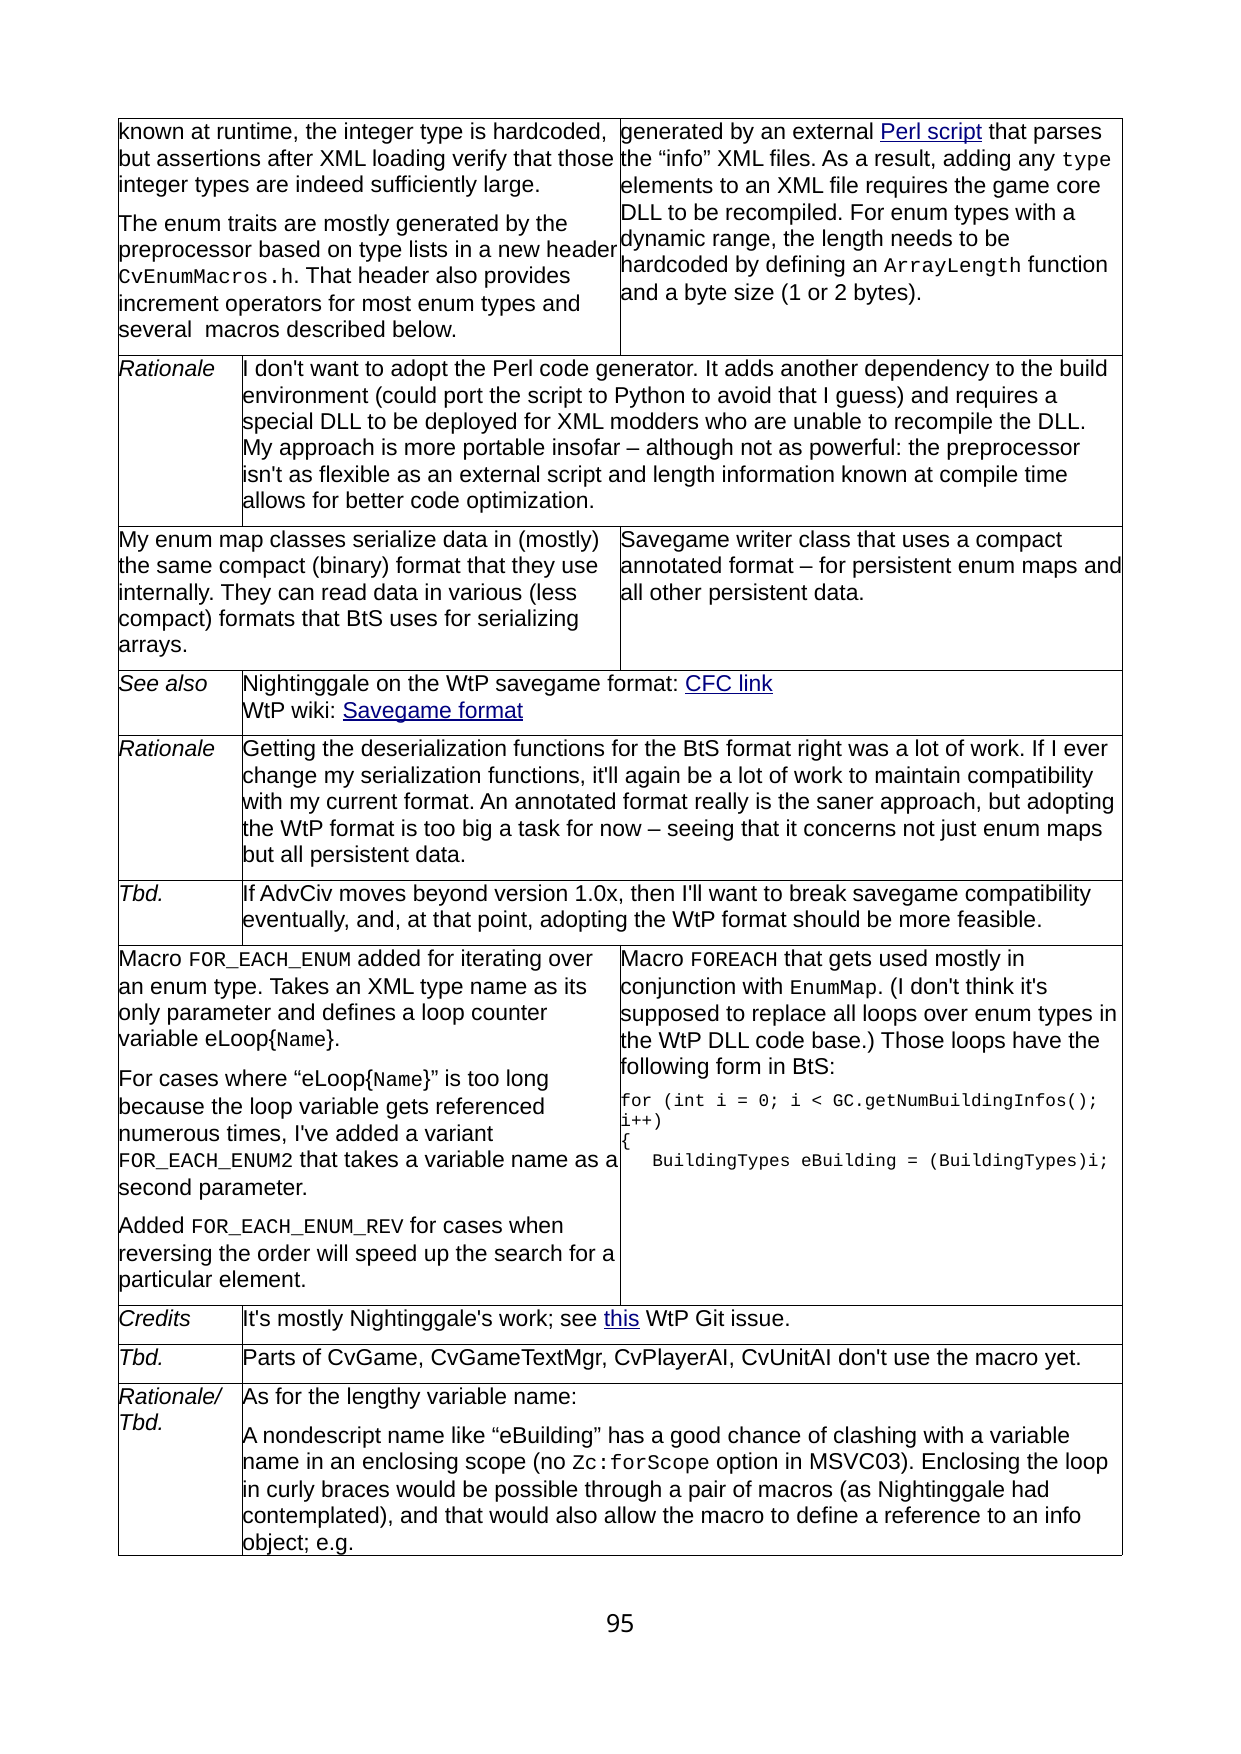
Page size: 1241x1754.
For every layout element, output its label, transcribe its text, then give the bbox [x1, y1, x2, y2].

table_cell Macro FOREACH that gets used mostly in conjunction with EnumMap. (I don't think it's supposed to replace all loops over enum types in the WtP DLL code base.) Those loops have the following form in BtS: for (int i = 0; i < GC.getNumBuildingInfos(); i++) { BuildingTypes eBuilding = (BuildingTypes)i; [621, 946, 1122, 1305]
table_cell Getting the deserialization functions for the BtS format right was a lot of work. If I ever change my serialization functions, it'll again be a lot of work to maintain compatibility with my current format. An annotated format really is the saner approach, but adopting the WtP format is too big a task for now – seeing that it concerns not just enum maps but all persistent data. [243, 736, 1122, 879]
table_cell known at runtime, the integer type is hardcoded, but assertions after XML loading verify that those integer types are indeed sufficiently large. The enum traits are mostly generated by the preprocessor based on type lists in a new header CvEnumMacros.h. That header also provides increment operators for most enum types and several macros described below. [119, 119, 620, 355]
table_cell Parts of CvGame, CvGameTextMgr, CvPlayerAI, CvUnitAI don't use the macro yet. [243, 1345, 1122, 1383]
table_cell If AdvCiv moves beyond version 1.0x, then I'll want to break savegame compatibility eventually, and, at that point, adopting the WtP format should be more feasible. [243, 881, 1122, 945]
table_cell Rationale [119, 736, 242, 879]
table_cell Rationale [119, 356, 242, 526]
table_cell Nightinggale on the WtP savegame format: CFC link WtP wiki: Savegame format [243, 671, 1122, 735]
table_cell Rationale/ Tbd. [119, 1384, 242, 1555]
table_cell As for the lengthy variable name: A nondescript name like “eBuilding” has a good chance of clashing with a variable name in an enclosing scope (no Zc:forScope option in MSVC03). Enclosing the loop in curly braces would be possible through a pair of macros (as Nightinggale had contemplated), and that would also allow the macro to define a reference to an info object; e.g. [243, 1384, 1122, 1555]
table_cell Tbd. [119, 881, 242, 945]
table_cell Savegame writer class that uses a compact annotated format – for persistent enum maps and all other persistent data. [621, 527, 1122, 670]
table_cell It's mostly Nightinggale's work; see this WtP Git issue. [243, 1306, 1122, 1344]
table_cell My enum map classes serialize data in (mostly) the same compact (binary) format that they use internally. They can read data in various (less compact) formats that BtS uses for serializing arrays. [119, 527, 620, 670]
table_cell Credits [119, 1306, 242, 1344]
table_cell I don't want to adopt the Perl code generator. It adds another dependency to the build environment (could port the script to Python to avoid that I guess) and requires a special DLL to be deployed for XML modders who are unable to recompile the DLL. My approach is more portable insofar – although not as powerful: the preprocessor isn't as flexible as an external script and length information known at compile time allows for better code optimization. [243, 356, 1122, 526]
table_cell generated by an external Perl script that parses the “info” XML files. As a result, adding any type elements to an XML file requires the game core DLL to be recompiled. For enum types with a dynamic range, the length needs to be hardcoded by defining an ArrayLength function and a byte size (1 or 2 bytes). [621, 119, 1122, 355]
table_cell See also [119, 671, 242, 735]
table_cell Tbd. [119, 1345, 242, 1383]
table_cell Macro FOR_EACH_ENUM added for iterating over an enum type. Takes an XML type name as its only parameter and defines a loop counter variable eLoop{Name}. For cases where “eLoop{Name}” is too long because the loop variable gets referenced numerous times, I've added a variant FOR_EACH_ENUM2 that takes a variable name as a second parameter. Added FOR_EACH_ENUM_REV for cases when reversing the order will speed up the search for a particular element. [119, 946, 620, 1305]
